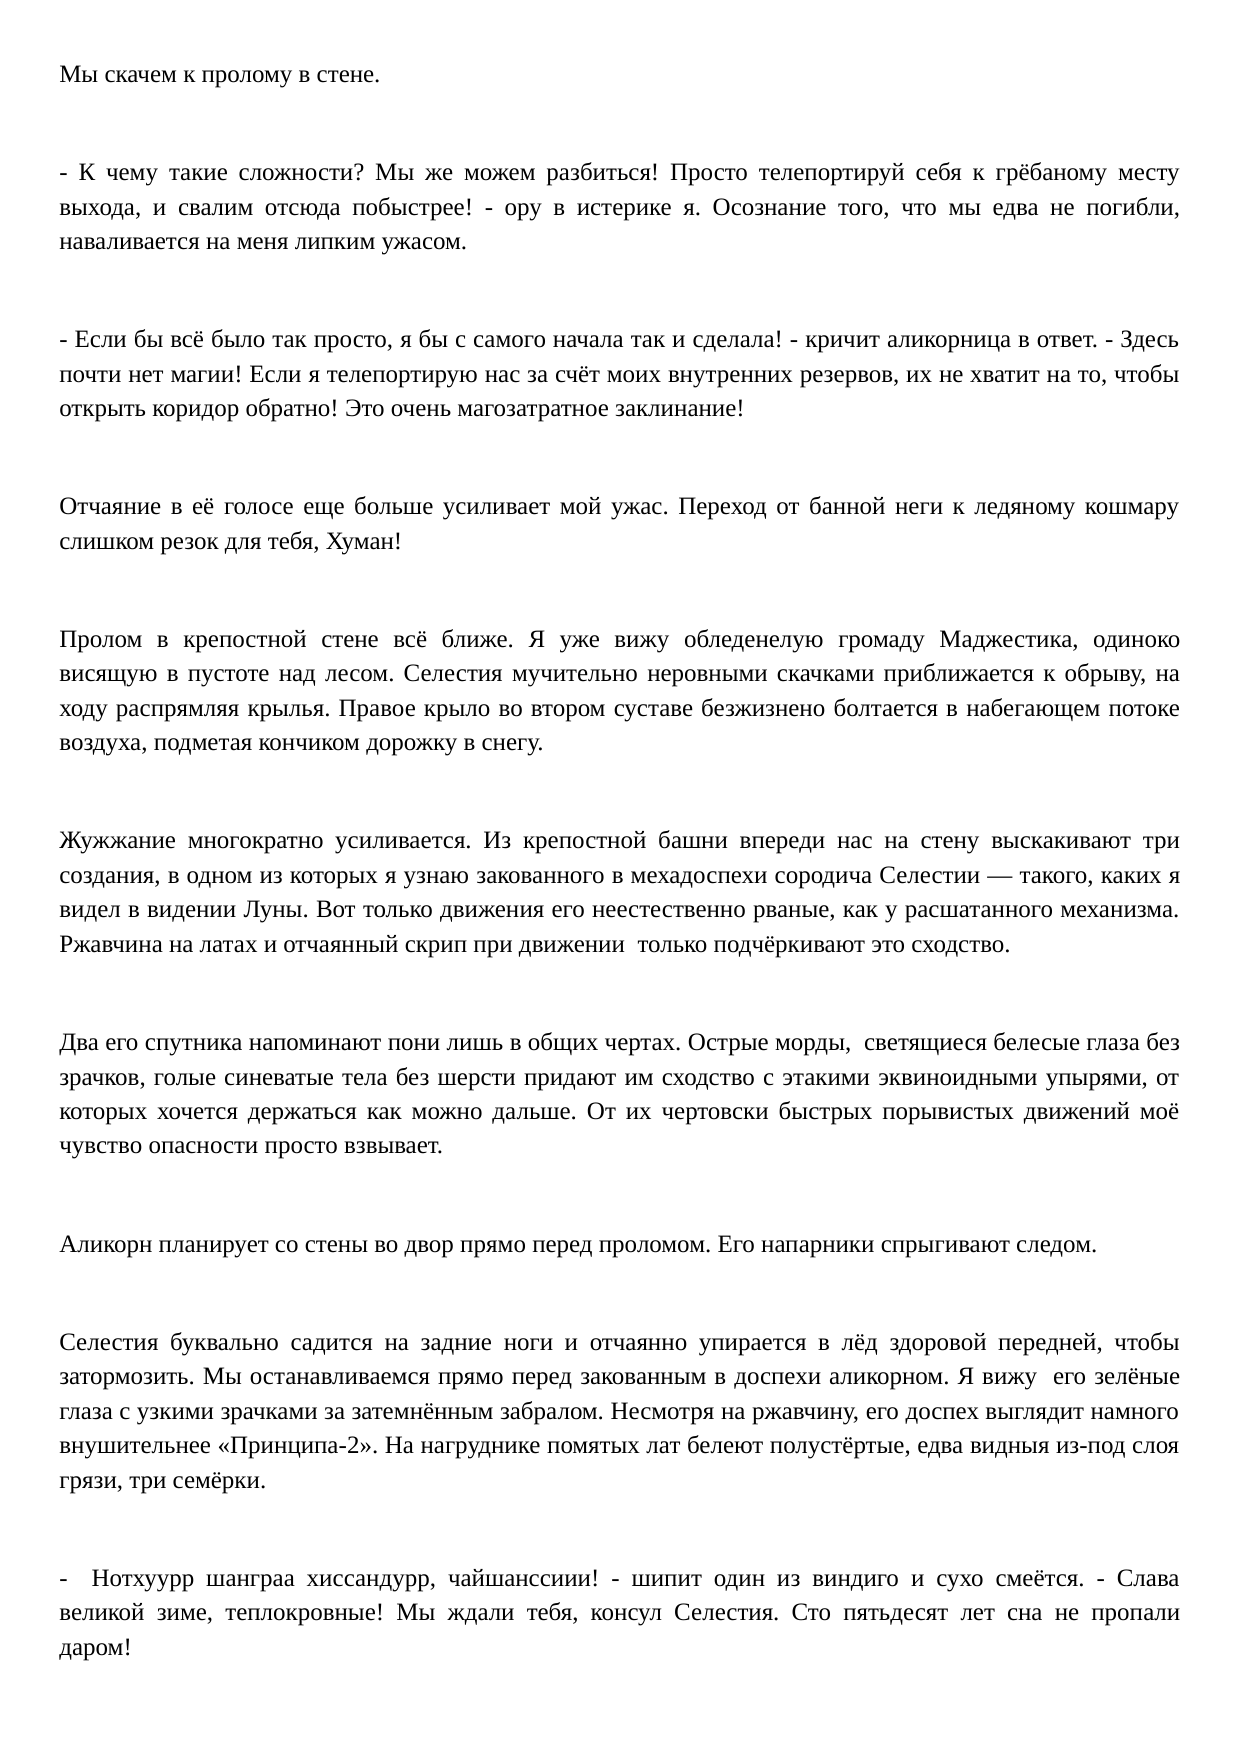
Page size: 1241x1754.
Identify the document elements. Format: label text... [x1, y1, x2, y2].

text Селестия буквально садится на задние ноги и отчаянно упирается в лёд здоровой передней, чтобы затормозить. Мы останавливаемся прямо перед закованным в доспехи аликорном. Я вижу его зелёные глаза с узкими зрачками за затемнённым забралом. Несмотря на ржавчину, его доспех выглядит намного внушительнее «Принципа-2». На нагруднике помятых лат белеют полустёртые, едва видныя из-под слоя грязи, три семёрки. [59, 1327, 1181, 1493]
text Отчаяние в её голосе еще больше усиливает мой ужас. Переход от банной неги к ледяному кошмару слишком резок для тебя, Хуман! [59, 491, 1181, 554]
text Мы скачем к пролому в стене. [59, 59, 1181, 88]
text Жужжание многократно усиливается. Из крепостной башни впереди нас на стену выскакивают три создания, в одном из которых я узнаю закованного в мехадоспехи сородича Селестии — такого, каких я видел в видении Луны. Вот только движения его неестественно рваные, как у расшатанного механизма. Ржавчина на латах и отчаянный скрип при движении только подчёркивают это сходство. [59, 826, 1181, 958]
text Пролом в крепостной стене всё ближе. Я уже вижу обледенелую громаду Маджестика, одиноко висящую в пустоте над лесом. Селестия мучительно неровными скачками приближается к обрыву, на ходу распрямляя крылья. Правое крыло во втором суставе безжизнено болтается в набегающем потоке воздуха, подметая кончиком дорожку в снегу. [59, 624, 1181, 756]
text - К чему такие сложности? Мы же можем разбиться! Просто телепортируй себя к грёбаному месту выхода, и свалим отсюда побыстрее! - ору в истерике я. Осознание того, что мы едва не погибли, наваливается на меня липким ужасом. [59, 157, 1181, 255]
text Два его спутника напоминают пони лишь в общих чертах. Острые морды, светящиеся белесые глаза без зрачков, голые синеватые тела без шерсти придают им сходство с этакими эквиноидными упырями, от которых хочется держаться как можно дальше. От их чертовски быстрых порывистых движений моё чувство опасности просто взвывает. [59, 1027, 1181, 1159]
text - Если бы всё было так просто, я бы с самого начала так и сделала! - кричит аликорница в ответ. - Здесь почти нет магии! Если я телепортирую нас за счёт моих внутренних резервов, их не хватит на то, чтобы открыть коридор обратно! Это очень магозатратное заклинание! [59, 324, 1181, 422]
text Аликорн планирует со стены во двор прямо перед проломом. Его напарники спрыгивают следом. [59, 1229, 1181, 1257]
text - Нотхуурр шанграа хиссандурр, чайшанссиии! - шипит один из виндиго и сухо смеётся. - Слава великой зиме, теплокровные! Мы ждали тебя, консул Селестия. Сто пятьдесят лет сна не пропали даром! [59, 1563, 1181, 1661]
